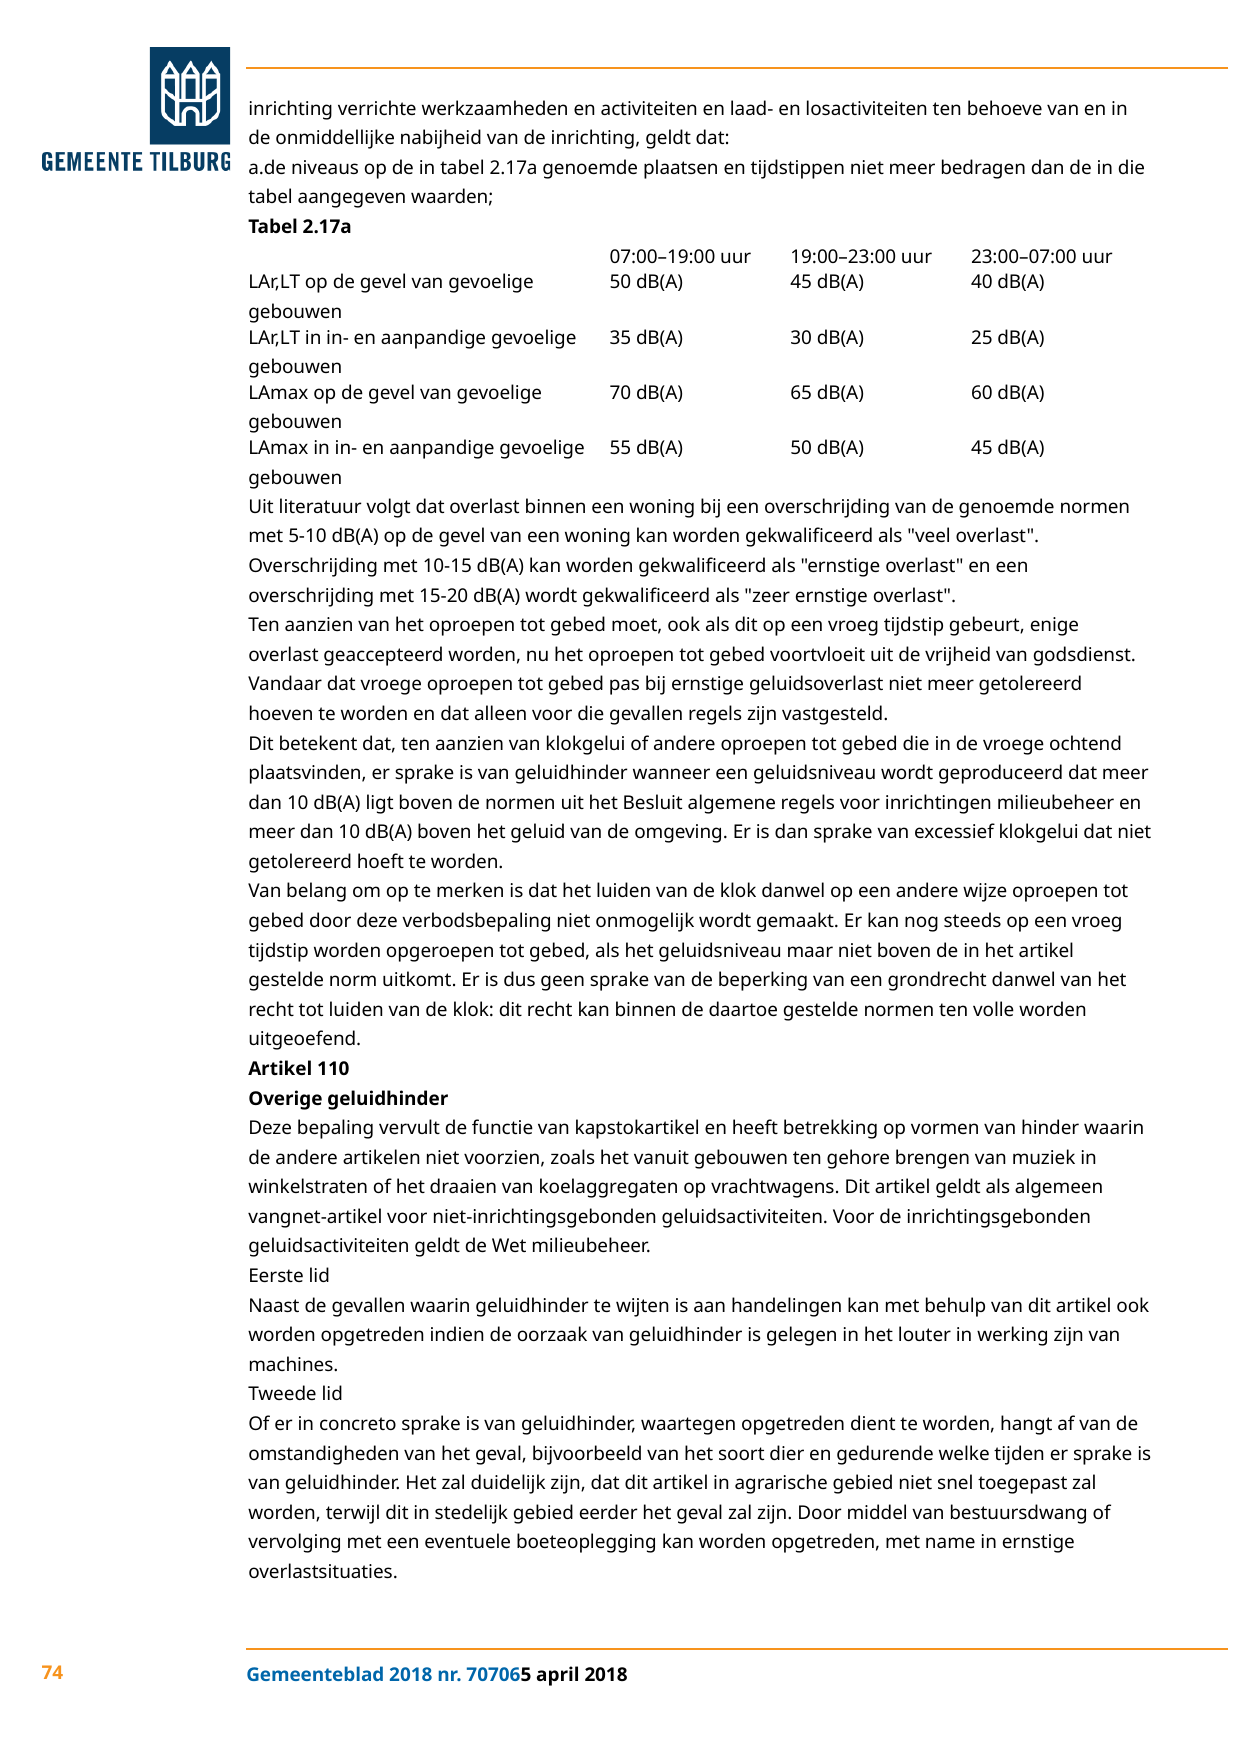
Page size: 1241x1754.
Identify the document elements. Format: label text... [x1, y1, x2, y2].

table_header 23:00–07:00 uur [971, 243, 1152, 268]
table_cell 40 dB(A) [971, 269, 1152, 324]
table_cell 50 dB(A) [790, 435, 971, 490]
picture [41, 47, 231, 172]
text Ten aanzien van het oproepen tot gebed moet, ook als dit op een vroeg tijdstip gebeurt, enige overlast geaccepteerd worden, nu het oproepen tot gebed voortvloeit uit de vrijheid van godsdienst. Vandaar dat vroege oproepen tot gebed pas bij ernstige geluidsoverlast niet meer getolereerd hoeven te worden en dat alleen voor die gevallen regels zijn vastgesteld. [248, 611, 1152, 726]
text Tabel 2.17a [248, 213, 1152, 239]
table_cell 35 dB(A) [609, 324, 790, 379]
table_cell 55 dB(A) [609, 435, 790, 490]
table_cell 50 dB(A) [609, 269, 790, 324]
text Dit betekent dat, ten aanzien van klokgelui of andere oproepen tot gebed die in de vroege ochtend plaatsvinden, er sprake is van geluidhinder wanneer een geluidsniveau wordt geproduceerd dat meer dan 10 dB(A) ligt boven de normen uit het Besluit algemene regels voor inrichtingen milieubeheer en meer dan 10 dB(A) boven het geluid van de omgeving. Er is dan sprake van excessief klokgelui dat niet getolereerd hoeft te worden. [248, 730, 1152, 874]
text a.de niveaus op de in tabel 2.17a genoemde plaatsen en tijdstippen niet meer bedragen dan de in die tabel aangegeven waarden; [248, 154, 1152, 209]
table_cell 70 dB(A) [609, 379, 790, 434]
table_cell 60 dB(A) [971, 379, 1152, 434]
text Of er in concreto sprake is van geluidhinder, waartegen opgetreden dient te worden, hangt af van de omstandigheden van het geval, bijvoorbeeld van het soort dier en gedurende welke tijden er sprake is van geluidhinder. Het zal duidelijk zijn, dat dit artikel in agrarische gebied niet snel toegepast zal worden, terwijl dit in stedelijk gebied eerder het geval zal zijn. Door middel van bestuursdwang of vervolging met een eventuele boeteoplegging kan worden opgetreden, met name in ernstige overlastsituaties. [248, 1410, 1152, 1584]
table_cell 45 dB(A) [790, 269, 971, 324]
text Uit literatuur volgt dat overlast binnen een woning bij een overschrijding van de genoemde normen met 5-10 dB(A) op de gevel van een woning kan worden gekwalificeerd als "veel overlast". Overschrijding met 10-15 dB(A) kan worden gekwalificeerd als "ernstige overlast" en een overschrijding met 15-20 dB(A) wordt gekwalificeerd als "zeer ernstige overlast". [248, 493, 1152, 607]
text Overige geluidhinder [248, 1085, 1152, 1110]
table_cell LAr,LT in in- en aanpandige gevoelige gebouwen [248, 324, 609, 379]
table_cell LAmax in in- en aanpandige gevoelige gebouwen [248, 435, 609, 490]
table_cell LAmax op de gevel van gevoelige gebouwen [248, 379, 609, 434]
text Eerste lid [248, 1262, 1152, 1288]
table_cell 65 dB(A) [790, 379, 971, 434]
text Naast de gevallen waarin geluidhinder te wijten is aan handelingen kan met behulp van dit artikel ook worden opgetreden indien de oorzaak van geluidhinder is gelegen in het louter in werking zijn van machines. [248, 1292, 1152, 1377]
table_cell 25 dB(A) [971, 324, 1152, 379]
table_header 19:00–23:00 uur [790, 243, 971, 268]
table_cell LAr,LT op de gevel van gevoelige gebouwen [248, 269, 609, 324]
table_cell 30 dB(A) [790, 324, 971, 379]
text Artikel 110 [248, 1055, 1152, 1081]
text Tweede lid [248, 1381, 1152, 1406]
text inrichting verrichte werkzaamheden en activiteiten en laad- en losactiviteiten ten behoeve van en in de onmiddellijke nabijheid van de inrichting, geldt dat: [248, 95, 1152, 150]
text Van belang om op te merken is dat het luiden van de klok danwel op een andere wijze oproepen tot gebed door deze verbodsbepaling niet onmogelijk wordt gemaakt. Er kan nog steeds op een vroeg tijdstip worden opgeroepen tot gebed, als het geluidsniveau maar niet boven de in het artikel gestelde norm uitkomt. Er is dus geen sprake van de beperking van een grondrecht danwel van het recht tot luiden van de klok: dit recht kan binnen de daartoe gestelde normen ten volle worden uitgeoefend. [248, 878, 1152, 1051]
table_header [248, 243, 609, 268]
text Deze bepaling vervult de functie van kapstokartikel en heeft betrekking op vormen van hinder waarin de andere artikelen niet voorzien, zoals het vanuit gebouwen ten gehore brengen van muziek in winkelstraten of het draaien van koelaggregaten op vrachtwagens. Dit artikel geldt als algemeen vangnet-artikel voor niet-inrichtingsgebonden geluidsactiviteiten. Voor de inrichtingsgebonden geluidsactiviteiten geldt de Wet milieubeheer. [248, 1114, 1152, 1258]
table_cell 45 dB(A) [971, 435, 1152, 490]
table_header 07:00–19:00 uur [609, 243, 790, 268]
